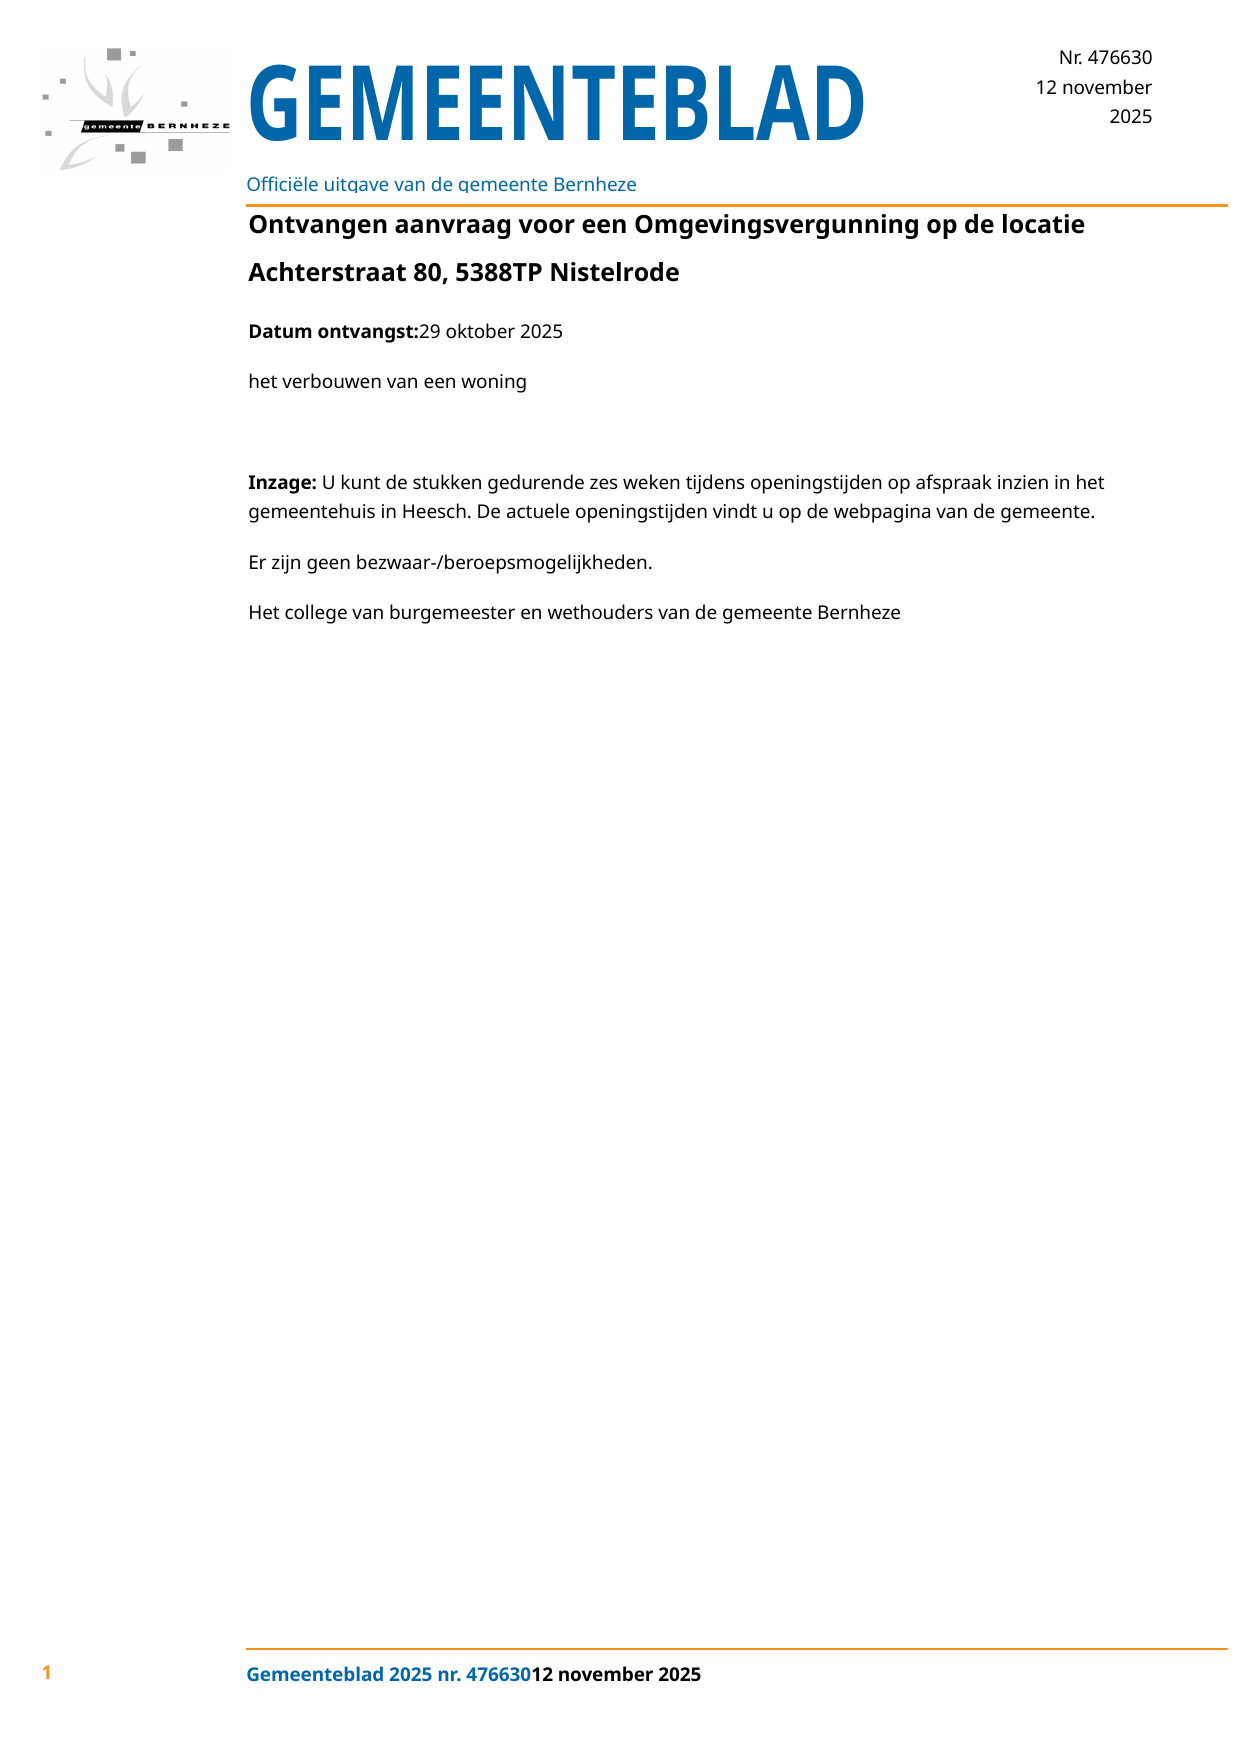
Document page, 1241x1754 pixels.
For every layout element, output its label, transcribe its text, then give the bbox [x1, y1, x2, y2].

text Inzage: U kunt de stukken gedurende zes weken tijdens openingstijden op afspraak inzien in het gemeentehuis in Heesch. De actuele openingstijden vindt u op de webpagina van de gemeente. [248, 469, 1152, 524]
text Datum ontvangst:29 oktober 2025 [248, 318, 1152, 344]
text Het college van burgemeester en wethouders van de gemeente Bernheze [248, 599, 1152, 625]
text het verbouwen van een woning [248, 368, 1152, 394]
picture [41, 47, 231, 172]
text Ontvangen aanvraag voor een Omgevingsvergunning op de locatie Achterstraat 80, 5388TP Nistelrode [248, 207, 1152, 288]
text Er zijn geen bezwaar-/beroepsmogelijkheden. [248, 549, 1152, 575]
